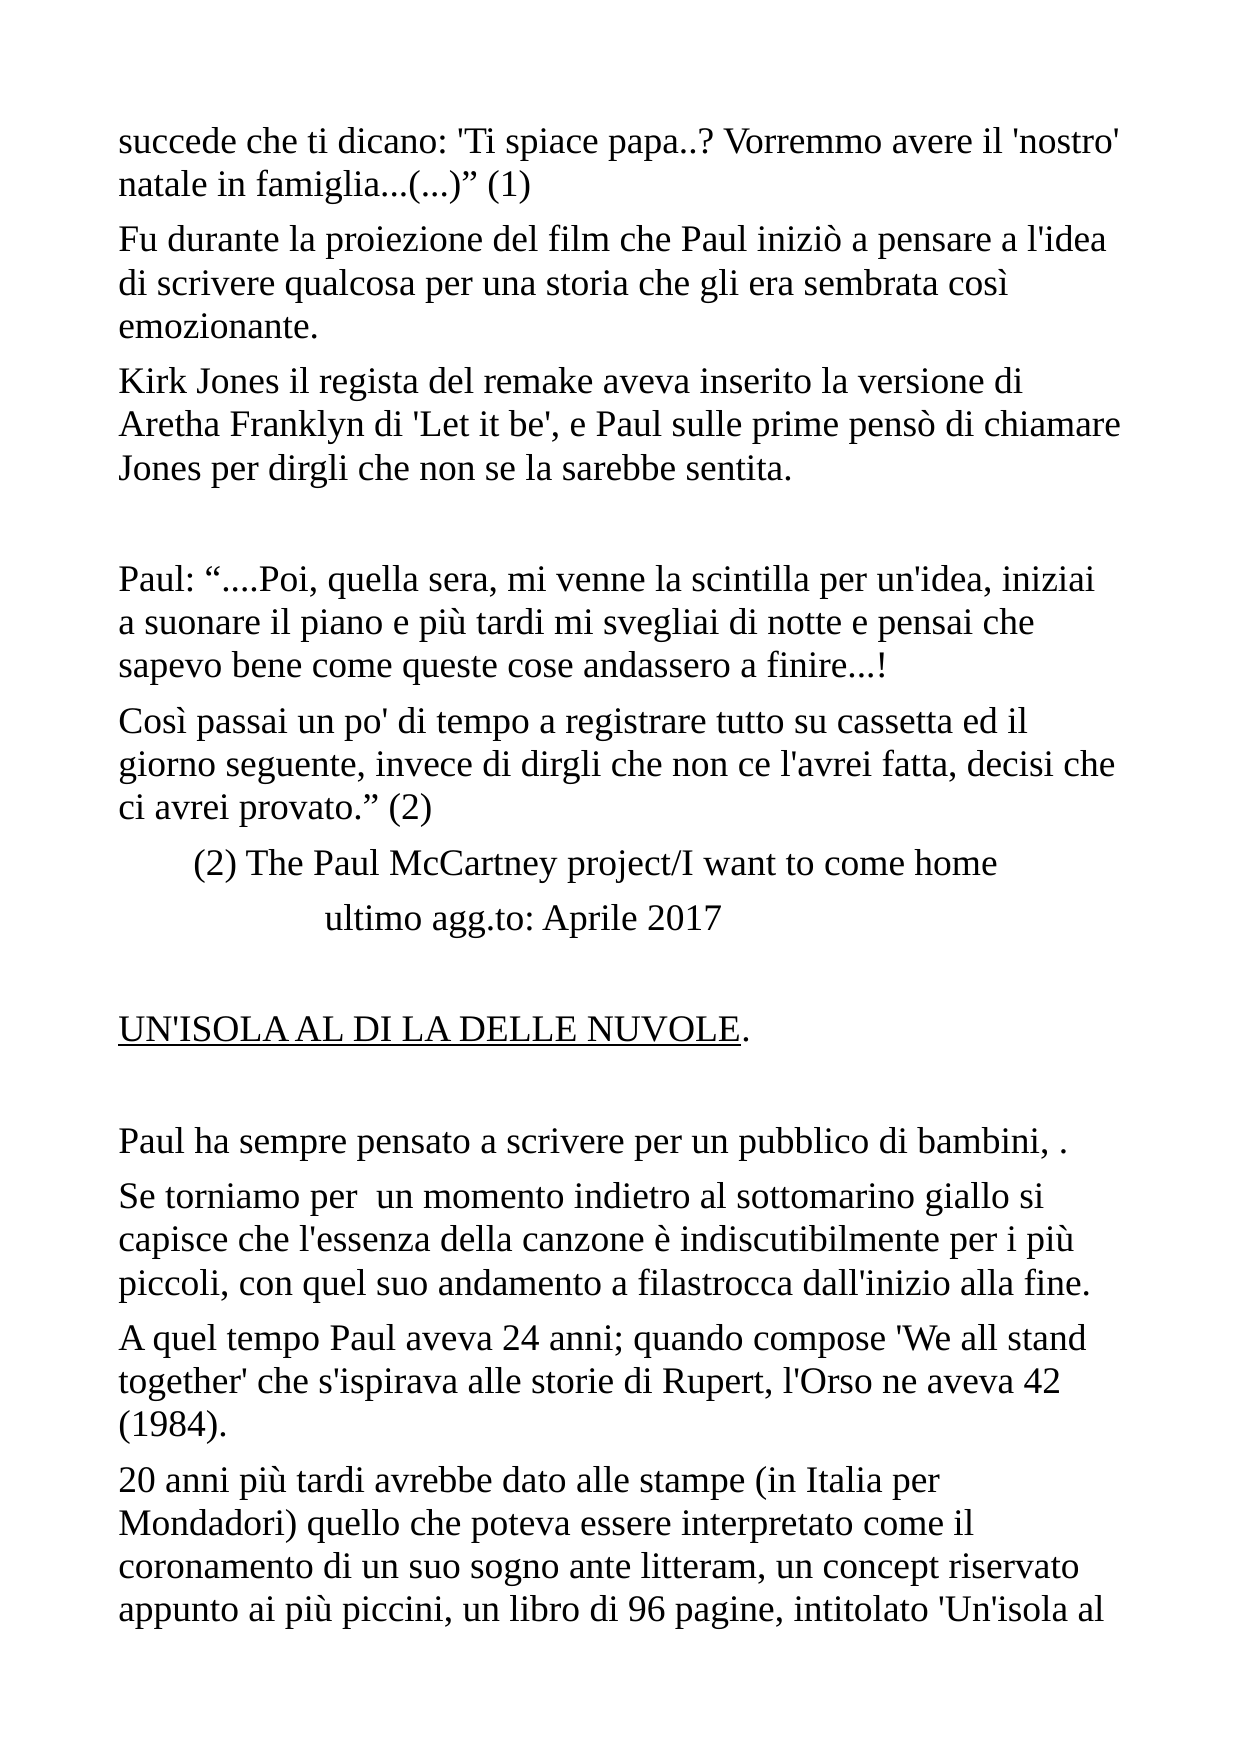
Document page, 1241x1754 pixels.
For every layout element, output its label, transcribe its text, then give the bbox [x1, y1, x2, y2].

text Se torniamo per un momento indietro al sottomarino giallo si capisce che l'essenza della canzone è indiscutibilmente per i più piccoli, con quel suo andamento a filastrocca dall'inizio alla fine. [118, 1174, 1122, 1303]
text Paul: “....Poi, quella sera, mi venne la scintilla per un'idea, iniziai a suonare il piano e più tardi mi svegliai di notte e pensai che sapevo bene come queste cose andassero a finire...! [118, 556, 1122, 686]
text UN'ISOLA AL DI LA DELLE NUVOLE. [118, 1007, 1122, 1050]
list (2) The Paul McCartney project/I want to come home [156, 840, 1122, 883]
text A quel tempo Paul aveva 24 anni; quando compose 'We all stand together' che s'ispirava alle storie di Rupert, l'Orso ne aveva 42 (1984). [118, 1316, 1122, 1445]
list ultimo agg.to: Aprile 2017 [156, 896, 1122, 939]
text Così passai un po' di tempo a registrare tutto su cassetta ed il giorno seguente, invece di dirgli che non ce l'avrei fatta, decisi che ci avrei provato.” (2) [118, 698, 1122, 827]
text 20 anni più tardi avrebbe dato alle stampe (in Italia per Mondadori) quello che poteva essere interpretato come il coronamento di un suo sogno ante litteram, un concept riservato appunto ai più piccini, un libro di 96 pagine, intitolato 'Un'isola al [118, 1457, 1122, 1630]
text Paul ha sempre pensato a scrivere per un pubblico di bambini, . [118, 1118, 1122, 1161]
text succede che ti dicano: 'Ti spiace papa..? Vorremmo avere il 'nostro' natale in famiglia...(...)” (1) [118, 118, 1122, 204]
text Kirk Jones il regista del remake aveva inserito la versione di Aretha Franklyn di 'Let it be', e Paul sulle prime pensò di chiamare Jones per dirgli che non se la sarebbe sentita. [118, 359, 1122, 488]
text Fu durante la proiezione del film che Paul iniziò a pensare a l'idea di scrivere qualcosa per una storia che gli era sembrata così emozionante. [118, 217, 1122, 346]
